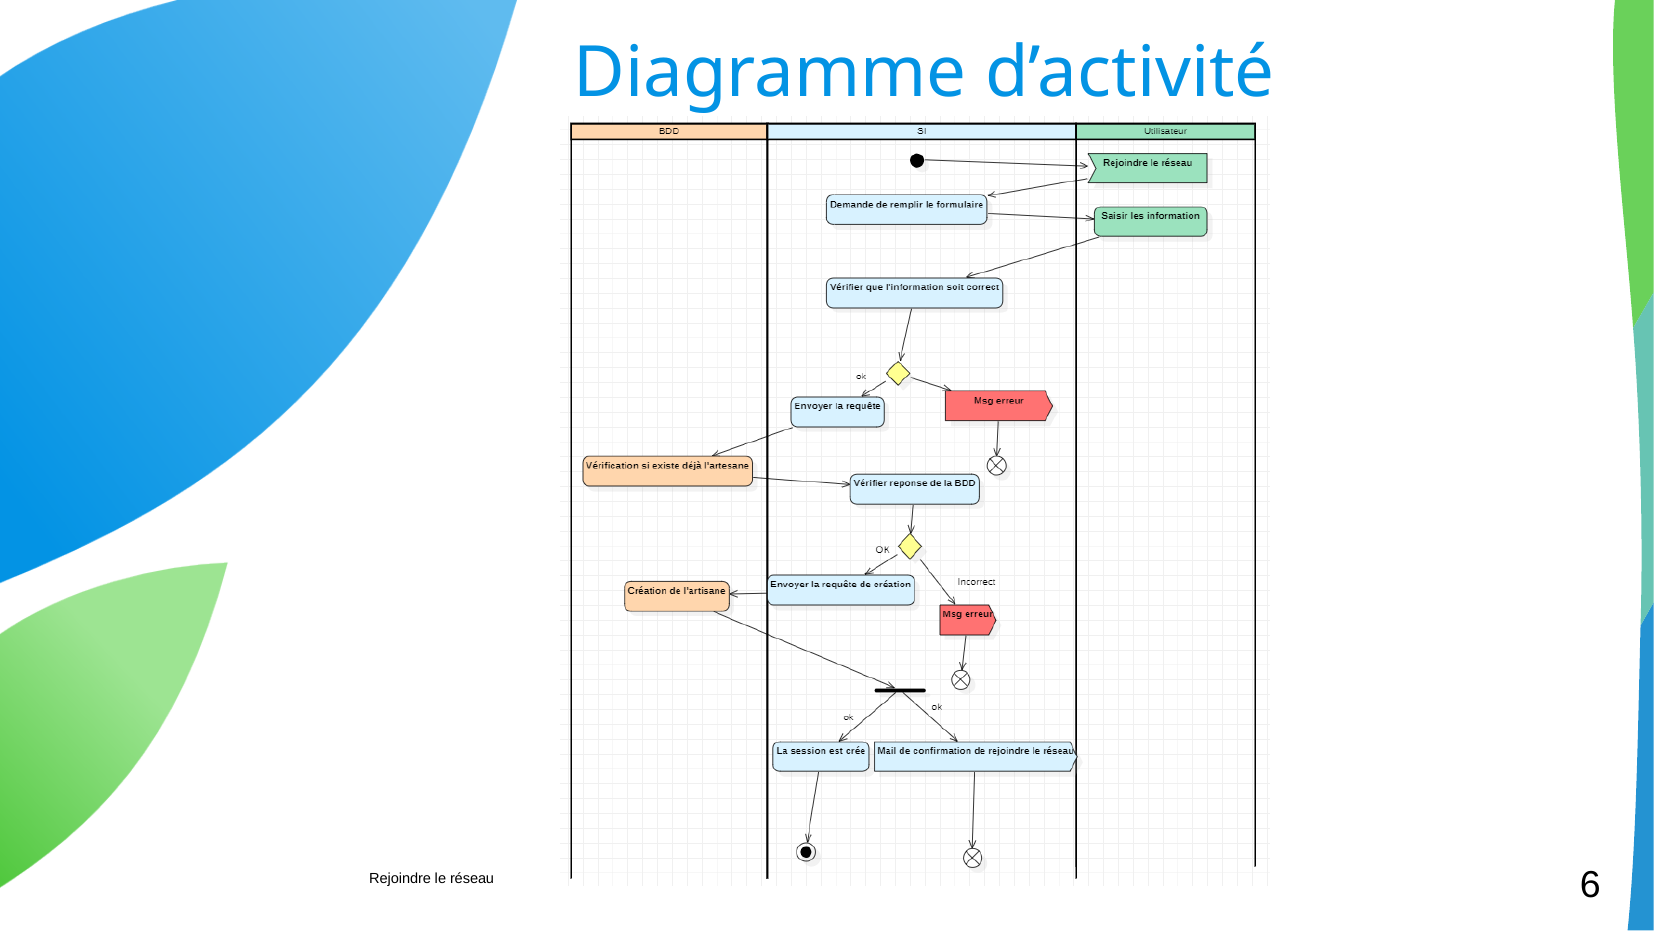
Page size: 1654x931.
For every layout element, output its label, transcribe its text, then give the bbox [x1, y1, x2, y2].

picture [560, 116, 1270, 886]
text_box [1564, 856, 1625, 914]
picture [0, 0, 517, 891]
text_box Rejoindre le réseau [354, 842, 532, 916]
text_box Diagramme d’activité [88, 18, 1654, 119]
